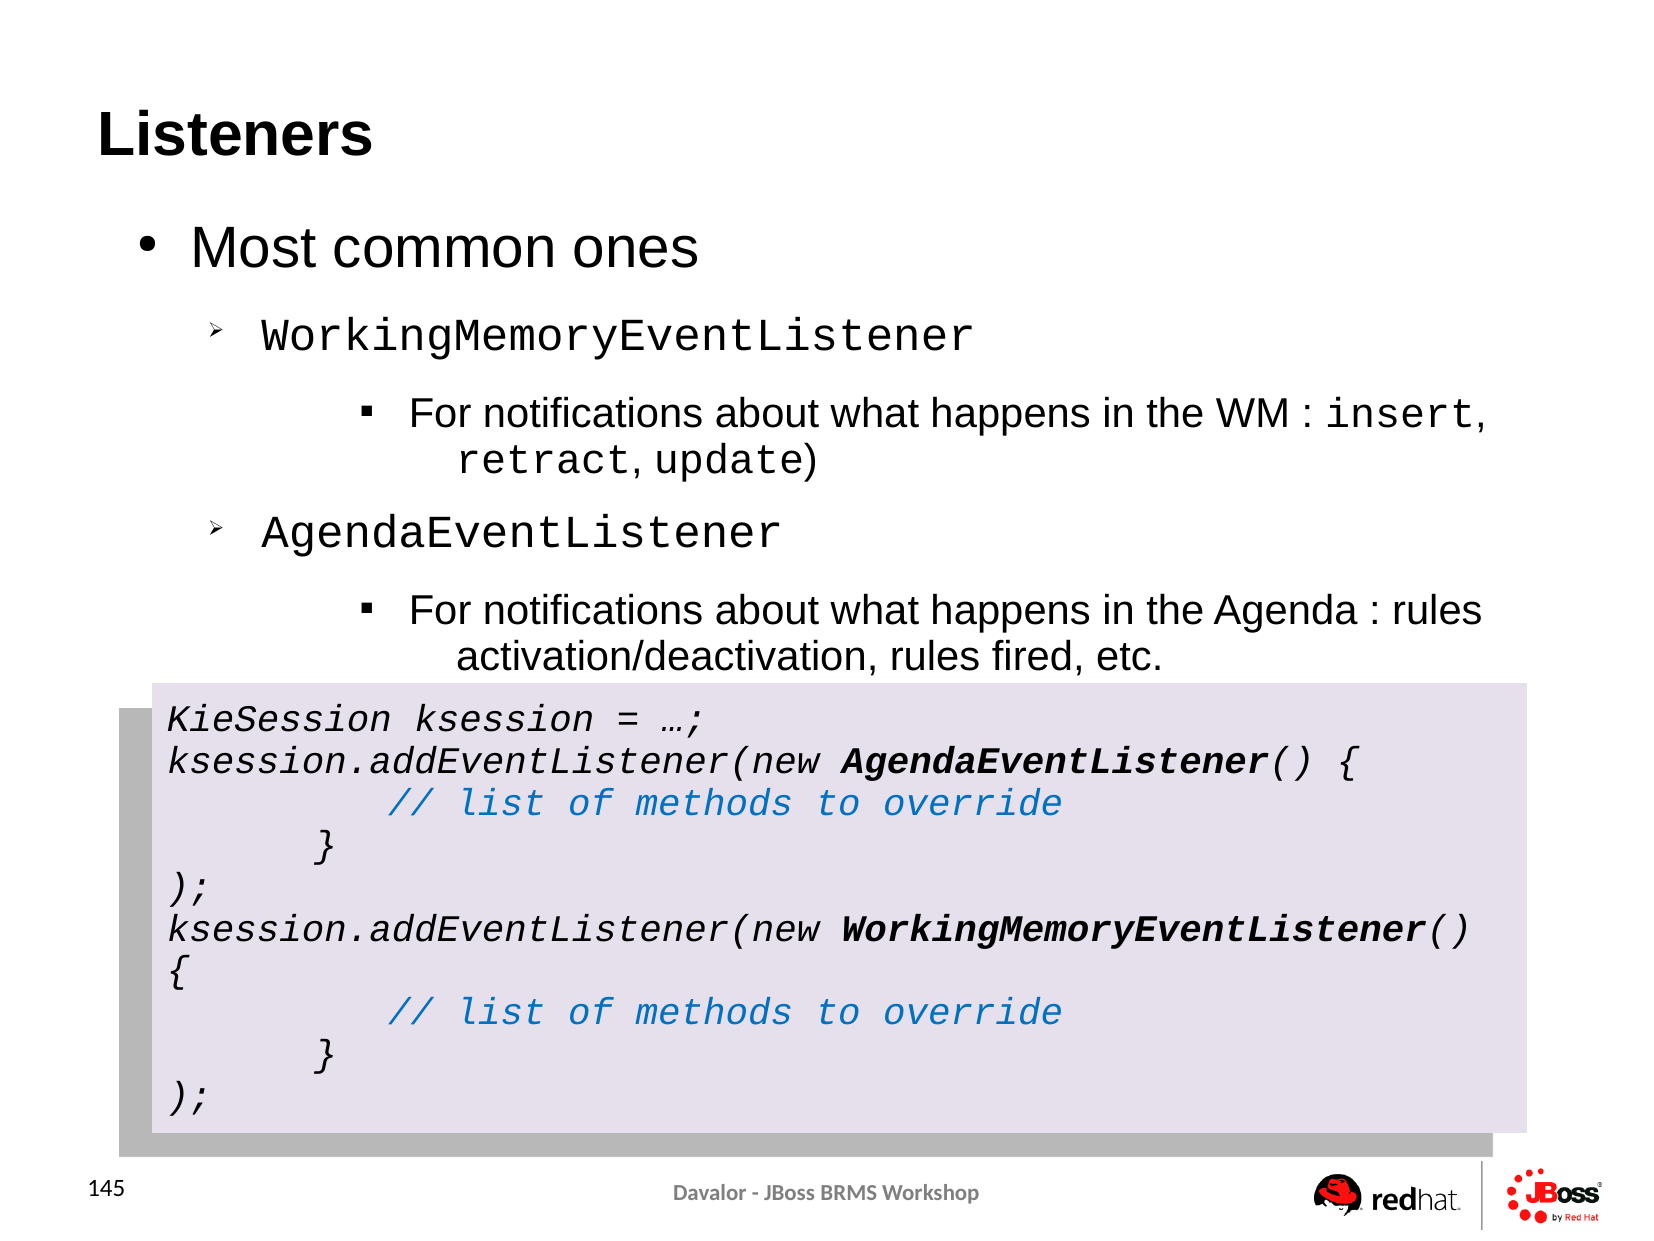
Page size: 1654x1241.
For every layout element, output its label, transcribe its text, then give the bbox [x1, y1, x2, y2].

list Most common ones WorkingMemoryEventListener For notifications about what happens in the WM : insert, retract, update) AgendaEventListener For notifications about what happens in the Agenda : rules activation/deactivation, rules fired, etc. [86, 207, 1576, 1108]
text_box KieSession ksession = …; ksession.addEventListener(new AgendaEventListener() { // list of methods to override } ); ksession.addEventListener(new WorkingMemoryEventListener() { // list of methods to override } ); [152, 683, 1527, 1133]
title Listeners [82, 95, 1571, 226]
picture [1314, 1161, 1602, 1230]
